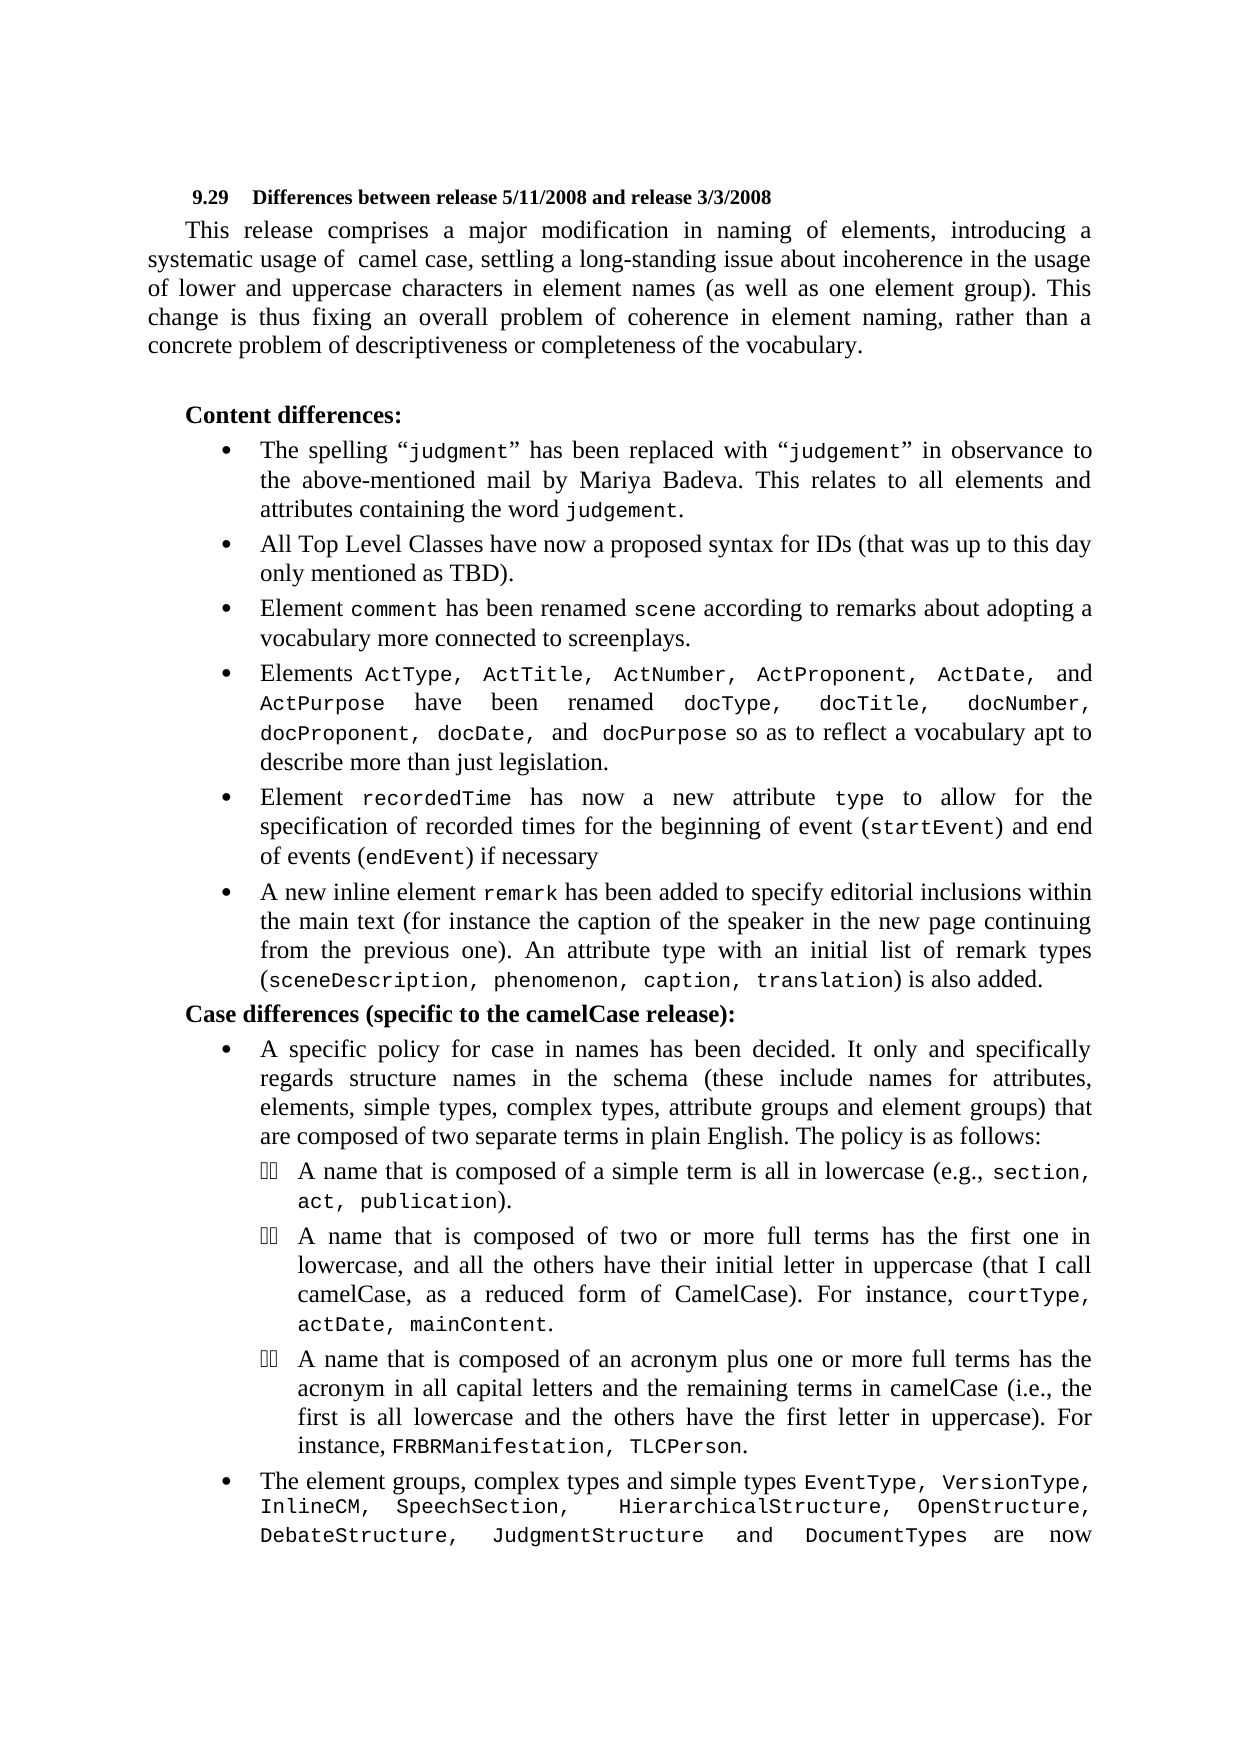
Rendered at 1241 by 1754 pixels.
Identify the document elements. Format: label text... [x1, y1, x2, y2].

list A specific policy for case in names has been decided. It only and specifically regards structure names in the schema (these include names for attributes, elements, simple types, complex types, attribute groups and element groups) that are composed of two separate terms in plain English. The policy is as follows: [222, 1034, 1092, 1149]
list Element comment has been renamed scene according to remarks about adopting a vocabulary more connected to screenplays. [222, 593, 1092, 652]
list All Top Level Classes have now a proposed syntax for IDs (that was up to this day only mentioned as TBD). [222, 529, 1092, 587]
text Case differences (specific to the camelCase release): [185, 999, 1092, 1028]
list A new inline element remark has been added to specify editorial inclusions within the main text (for instance the caption of the speaker in the new page continuing from the previous one). An attribute type with an initial list of remark types (sceneDescription, phenomenon, caption, translation) is also added. [222, 877, 1092, 993]
list A name that is composed of two or more full terms has the first one in lowercase, and all the others have their initial letter in uppercase (that I call camelCase, as a reduced form of CamelCase). For instance, courtType, actDate, mainContent. [260, 1221, 1092, 1338]
list Elements ActType, ActTitle, ActNumber, ActProponent, ActDate, and ActPurpose have been renamed docType, docTitle, docNumber, docProponent, docDate, and docPurpose so as to reflect a vocabulary apt to describe more than just legislation. [222, 658, 1092, 775]
text This release comprises a major modification in naming of elements, introducing a systematic usage of camel case, settling a long-standing issue about incoherence in the usage of lower and uppercase characters in element names (as well as one element group). This change is thus fixing an overall problem of coherence in element naming, rather than a concrete problem of descriptiveness or completeness of the vocabulary. [148, 215, 1092, 359]
subtitle Differences between release 5/11/2008 and release 3/3/2008 [192, 185, 1092, 209]
list The element groups, complex types and simple types EventType, VersionType, InlineCM, SpeechSection, HierarchicalStructure, OpenStructure, DebateStructure, JudgmentStructure and DocumentTypes are now [222, 1466, 1092, 1549]
text Content differences: [148, 400, 1092, 429]
list Element recordedTime has now a new attribute type to allow for the specification of recorded times for the beginning of event (startEvent) and end of events (endEvent) if necessary [222, 782, 1092, 870]
list The spelling “judgment” has been replaced with “judgement” in observance to the above-mentioned mail by Mariya Badeva. This relates to all elements and attributes containing the word judgement. [222, 435, 1092, 523]
list A name that is composed of an acronym plus one or more full terms has the acronym in all capital letters and the remaining terms in camelCase (i.e., the first is all lowercase and the others have the first letter in uppercase). For instance, FRBRManifestation, TLCPerson. [260, 1344, 1092, 1460]
list A name that is composed of a simple term is all in lowercase (e.g., section, act, publication). [260, 1156, 1092, 1215]
